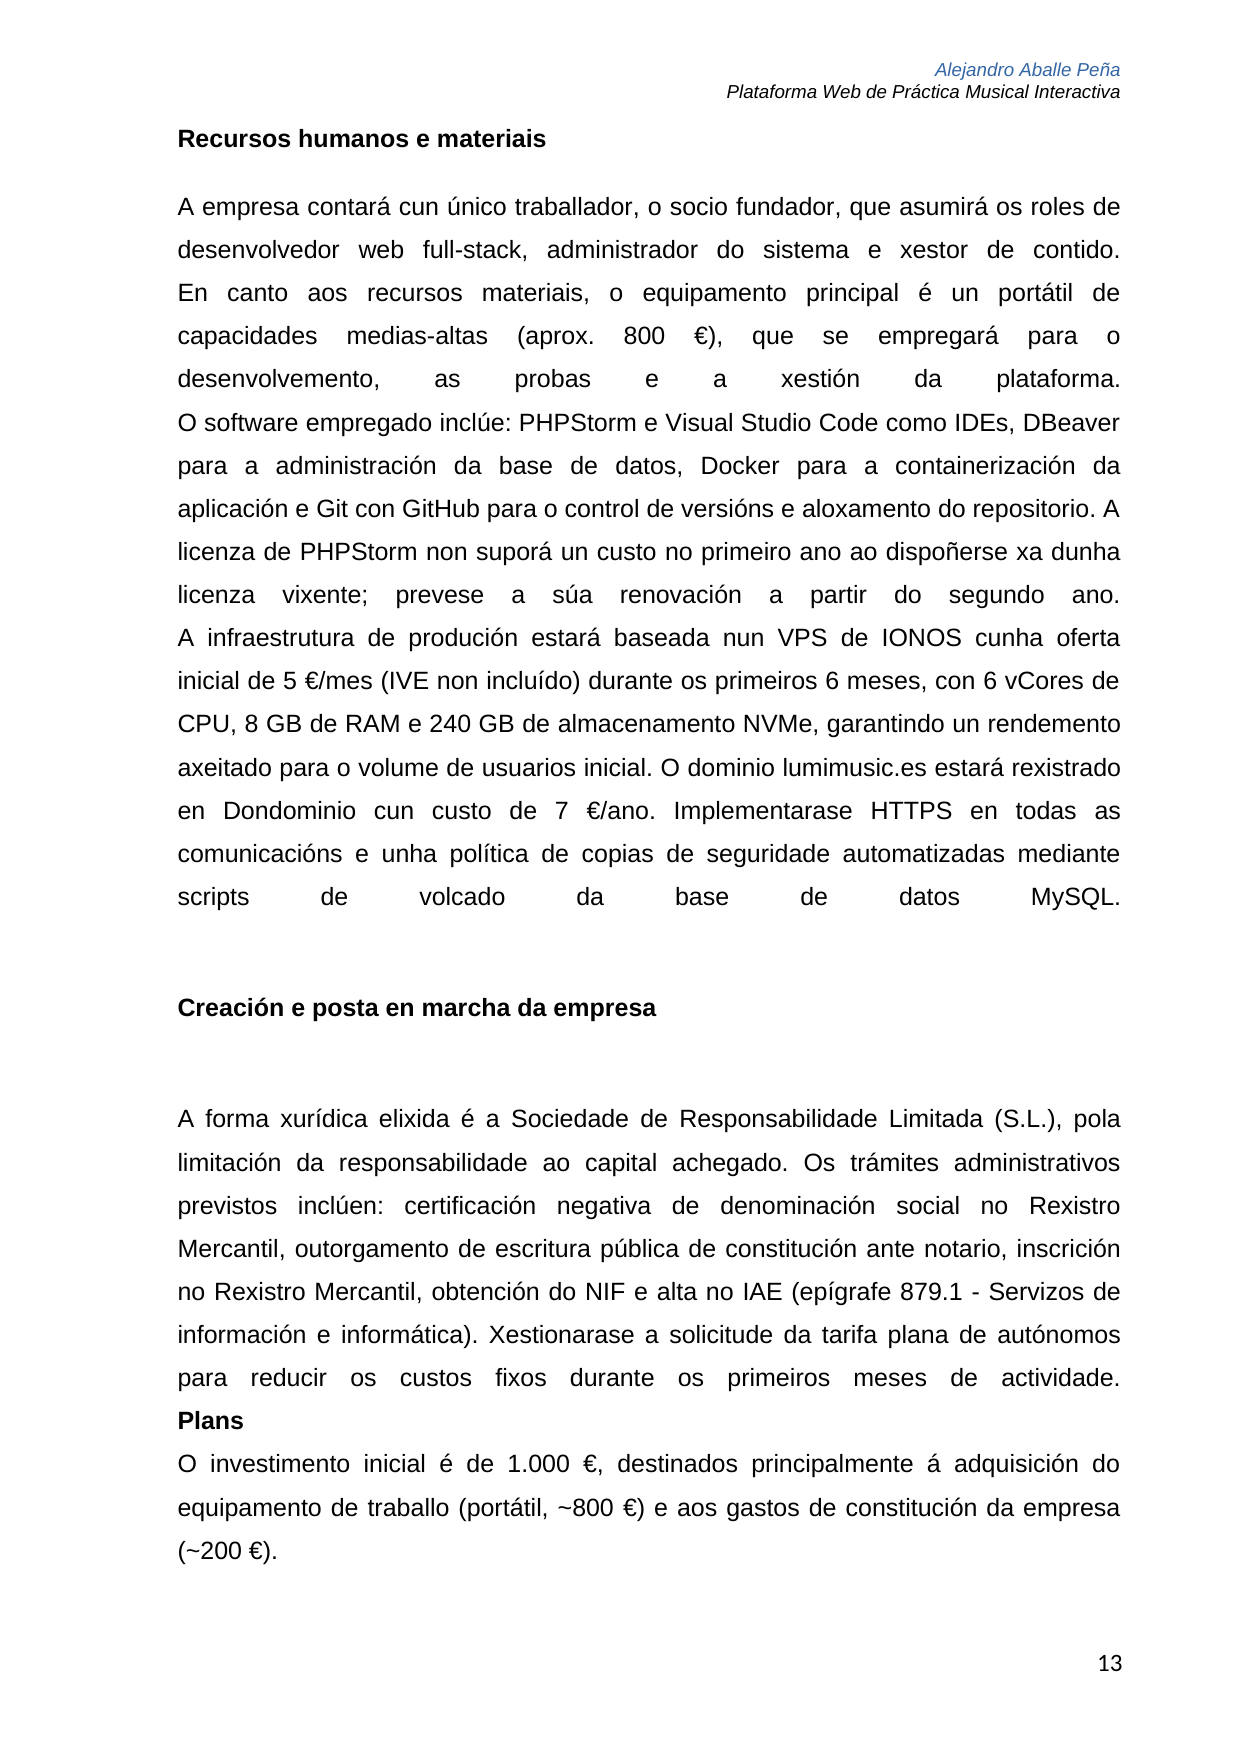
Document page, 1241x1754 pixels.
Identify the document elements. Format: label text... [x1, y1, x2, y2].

list Recursos humanos e materiais [177, 124, 1122, 152]
list A empresa contará cun único traballador, o socio fundador, que asumirá os roles de desenvolvedor web full-stack, administrador do sistema e xestor de contido. En canto aos recursos materiais, o equipamento principal é un portátil de capacidades medias-altas (aprox. 800 €), que se empregará para o desenvolvemento, as probas e a xestión da plataforma. O software empregado inclúe: PHPStorm e Visual Studio Code como IDEs, DBeaver para a administración da base de datos, Docker para a containerización da aplicación e Git con GitHub para o control de versións e aloxamento do repositorio. A licenza de PHPStorm non suporá un custo no primeiro ano ao dispoñerse xa dunha licenza vixente; prevese a súa renovación a partir do segundo ano. A infraestrutura de produción estará baseada nun VPS de IONOS cunha oferta inicial de 5 €/mes (IVE non incluído) durante os primeiros 6 meses, con 6 vCores de CPU, 8 GB de RAM e 240 GB de almacenamento NVMe, garantindo un rendemento axeitado para o volume de usuarios inicial. O dominio lumimusic.es estará rexistrado en Dondominio cun custo de 7 €/ano. Implementarase HTTPS en todas as comunicacións e unha política de copias de seguridade automatizadas mediante scripts de volcado da base de datos MySQL. [177, 192, 1122, 954]
list Creación e posta en marcha da empresa [177, 993, 1122, 1022]
list A forma xurídica elixida é a Sociedade de Responsabilidade Limitada (S.L.), pola limitación da responsabilidade ao capital achegado. Os trámites administrativos previstos inclúen: certificación negativa de denominación social no Rexistro Mercantil, outorgamento de escritura pública de constitución ante notario, inscrición no Rexistro Mercantil, obtención do NIF e alta no IAE (epígrafe 879.1 - Servizos de información e informática). Xestionarase a solicitude da tarifa plana de autónomos para reducir os custos fixos durante os primeiros meses de actividade. Plans O investimento inicial é de 1.000 €, destinados principalmente á adquisición do equipamento de traballo (portátil, ~800 €) e aos gastos de constitución da empresa (~200 €). [177, 1061, 1122, 1564]
